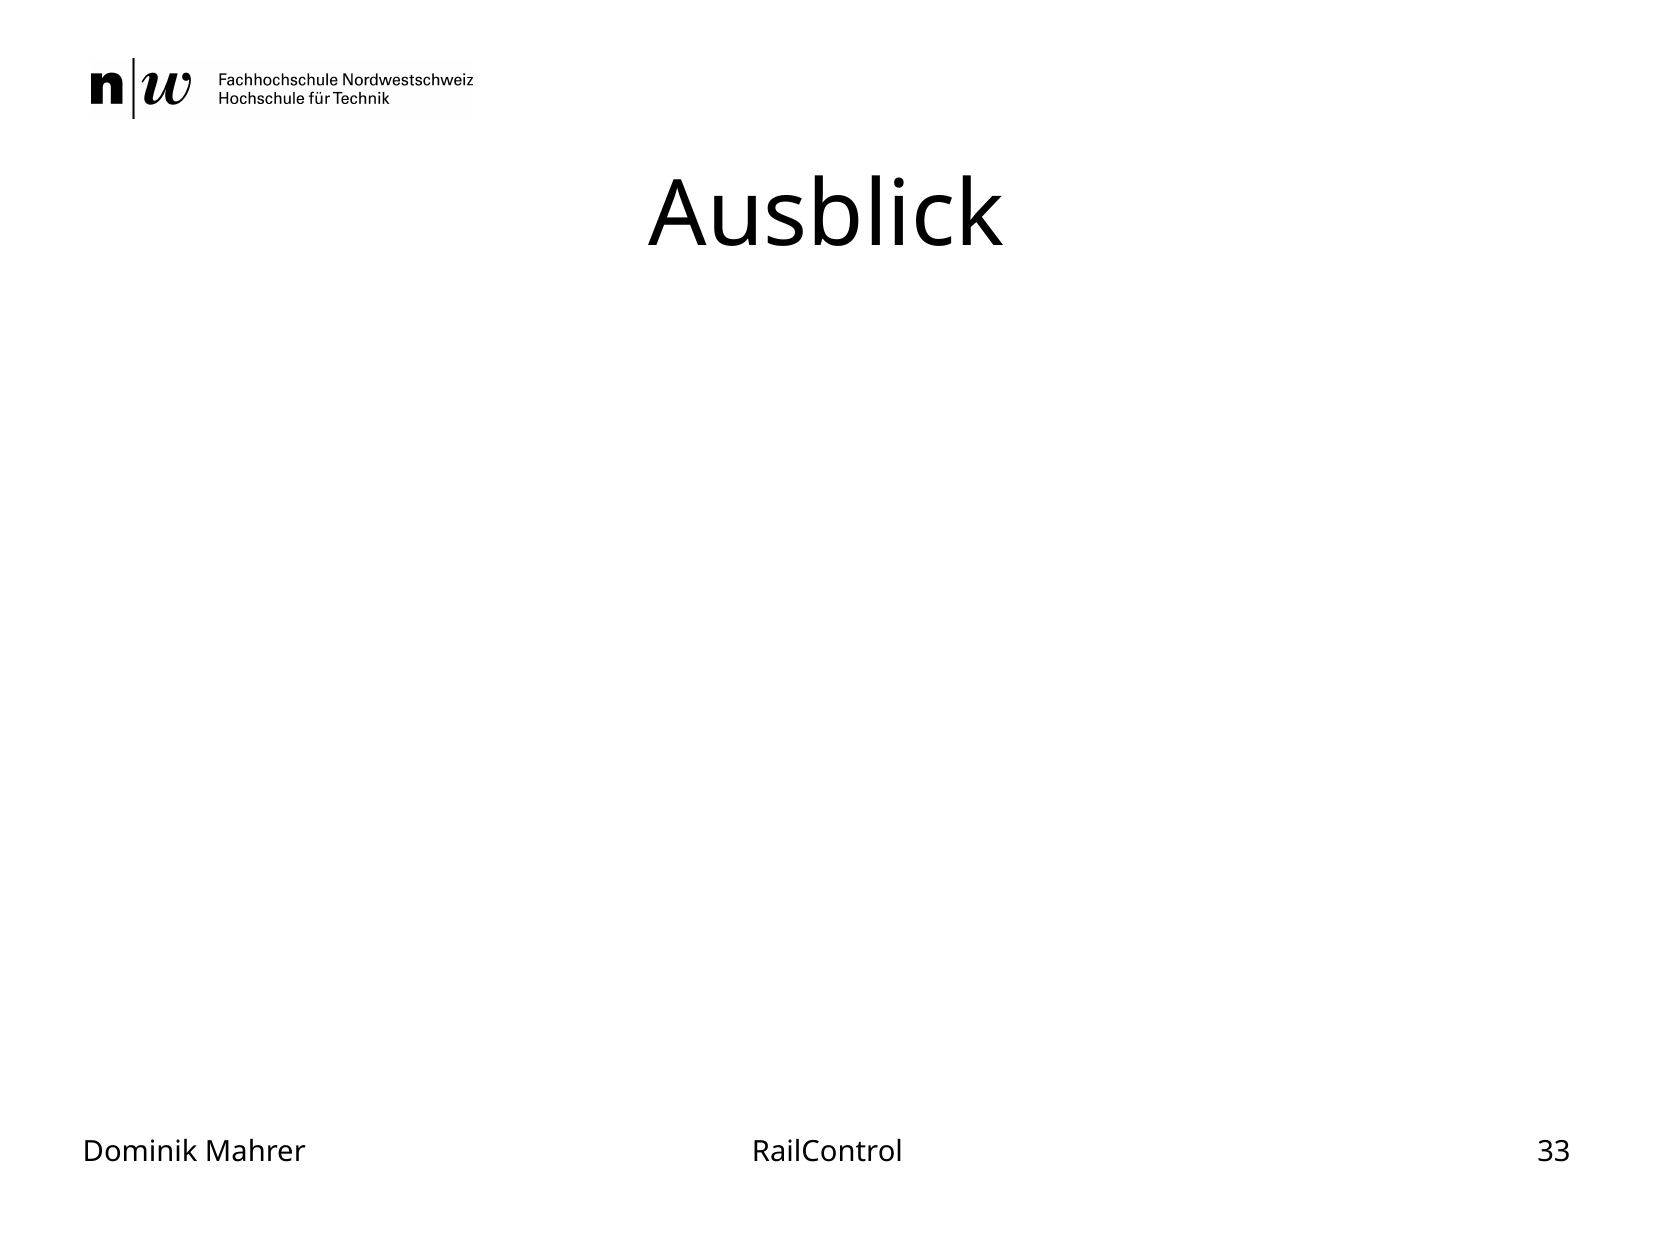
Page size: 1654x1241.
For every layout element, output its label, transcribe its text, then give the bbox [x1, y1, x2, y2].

title Ausblick [82, 153, 1571, 267]
picture [91, 58, 473, 119]
